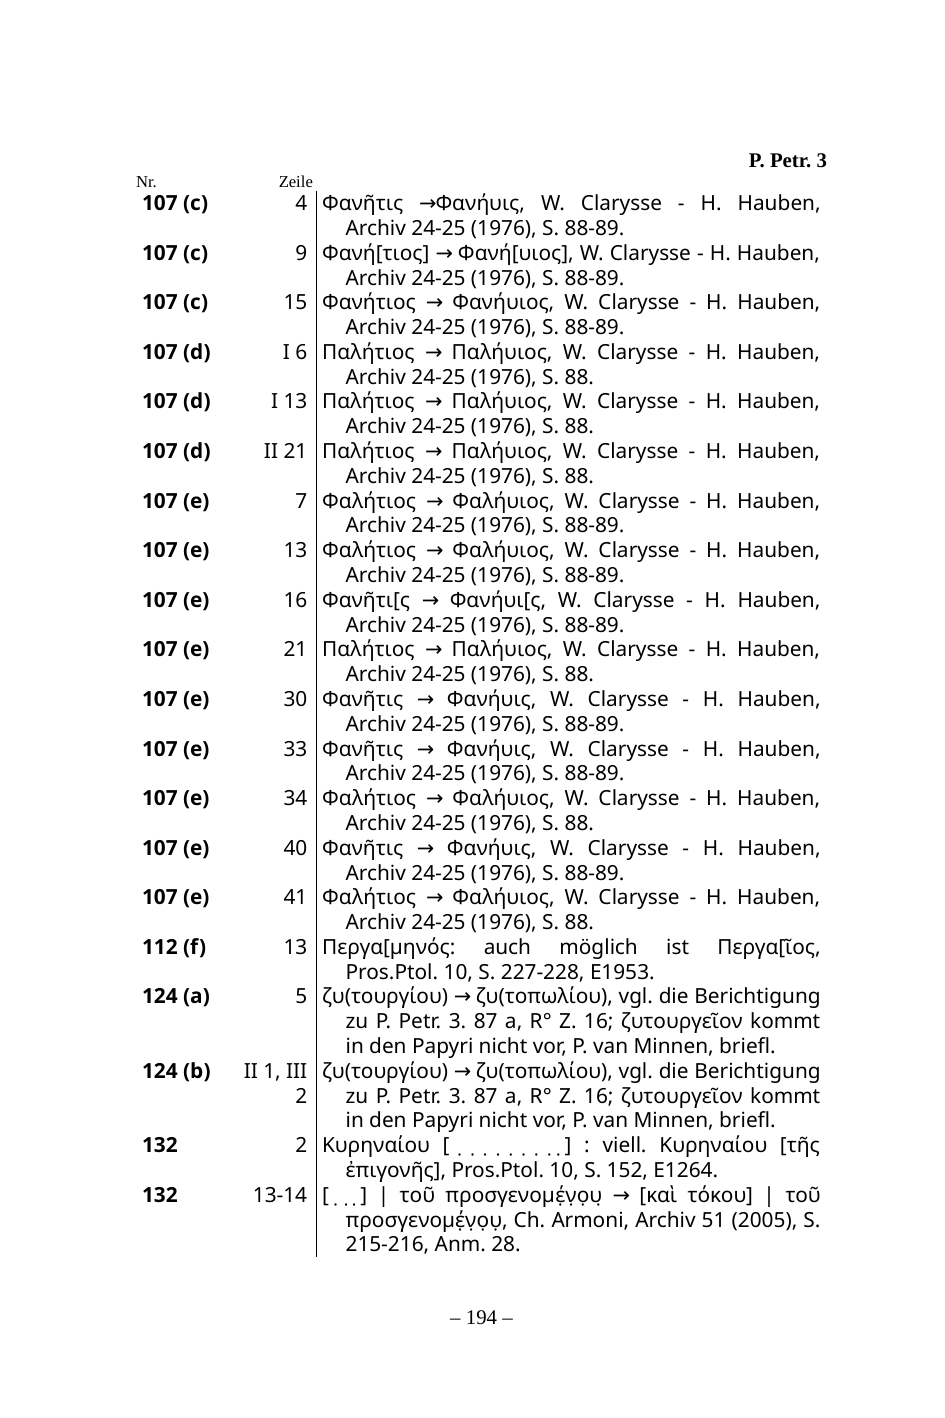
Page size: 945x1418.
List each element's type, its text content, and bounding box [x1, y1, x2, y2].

table_cell I 6 [224, 340, 316, 389]
table_cell [ ̣ ̣ ̣] | τοῦ προσγενομέ̣ν̣ο̣υ̣ → [καὶ τόκου] | τοῦ προσγενομέ̣ν̣ο̣υ̣, Ch. Armoni, Archiv 51 (2005), S. 215-216, Anm. 28. [317, 1183, 827, 1257]
table_cell Φαλήτιος → Φαλήυιος, W. Clarysse - H. Hauben, Archiv 24-25 (1976), S. 88-89. [317, 488, 827, 538]
table_cell Φαλήτιος → Φαλήυιος, W. Clarysse - H. Hauben, Archiv 24-25 (1976), S. 88. [317, 885, 827, 934]
table_cell 13-14 [224, 1183, 316, 1257]
table_cell 7 [224, 488, 316, 538]
table_cell 4 [224, 191, 316, 240]
table_cell 132 [136, 1183, 224, 1257]
table_cell 40 [224, 835, 316, 885]
table_cell 5 [224, 984, 316, 1058]
table_cell 16 [224, 588, 316, 637]
table_cell Παλήτιος → Παλήυιος, W. Clarysse - H. Hauben, Archiv 24-25 (1976), S. 88. [317, 439, 827, 488]
table_cell Κυρηναίου [ ̣ ̣ ̣ ̣ ̣ ̣ ̣ ̣ ̣] : viell. Κυρηναίου [τῆς ἐπιγονῆς], Pros.Ptol. 10, S. 152, E1264. [317, 1133, 827, 1182]
table_cell 107 (d) [136, 389, 224, 439]
table_cell 15 [224, 290, 316, 339]
table_cell 107 (c) [136, 240, 224, 290]
table_cell 107 (e) [136, 835, 224, 885]
table_cell 33 [224, 736, 316, 786]
table_cell Φανῆτις →Φανήυις, W. Clarysse - H. Hauben, Archiv 24-25 (1976), S. 88-89. [317, 191, 827, 240]
table_cell 107 (d) [136, 340, 224, 389]
table_cell Φαλήτιος → Φαλήυιος, W. Clarysse - H. Hauben, Archiv 24-25 (1976), S. 88-89. [317, 538, 827, 587]
table_cell 132 [136, 1133, 224, 1182]
table_cell Περγα[μηνός: auch möglich ist Περγα[ῖος, Pros.Ptol. 10, S. 227-228, E1953. [317, 935, 827, 984]
table_cell 107 (e) [136, 588, 224, 637]
table_cell 107 (e) [136, 736, 224, 786]
table_cell II 21 [224, 439, 316, 488]
table_cell 13 [224, 538, 316, 587]
table_cell ζυ(τουργίου) → ζυ(τοπωλίου), vgl. die Berichtigung zu P. Petr. 3. 87 a, R° Z. 16; ζυτουργεῖον kommt in den Papyri nicht vor, P. van Minnen, briefl. [317, 1059, 827, 1133]
table_cell 124 (b) [136, 1059, 224, 1133]
table_cell I 13 [224, 389, 316, 439]
table_cell II 1, III 2 [224, 1059, 316, 1133]
table_cell Φανῆτις → Φανήυις, W. Clarysse - H. Hauben, Archiv 24-25 (1976), S. 88-89. [317, 736, 827, 786]
table_cell 107 (c) [136, 290, 224, 339]
table_cell Φανήτιος → Φανήυιος, W. Clarysse - H. Hauben, Archiv 24-25 (1976), S. 88-89. [317, 290, 827, 339]
table_cell 107 (c) [136, 191, 224, 240]
table_cell ζυ(τουργίου) → ζυ(τοπωλίου), vgl. die Berichtigung zu P. Petr. 3. 87 a, R° Z. 16; ζυτουργεῖον kommt in den Papyri nicht vor, P. van Minnen, briefl. [317, 984, 827, 1058]
table_cell 107 (e) [136, 786, 224, 835]
table_cell Φανή[τιος] → Φανή[υιος], W. Clarysse - H. Hauben, Archiv 24-25 (1976), S. 88-89. [317, 240, 827, 290]
table_cell 107 (d) [136, 439, 224, 488]
table_cell 21 [224, 637, 316, 687]
table_cell Παλήτιος → Παλήυιος, W. Clarysse - H. Hauben, Archiv 24-25 (1976), S. 88. [317, 389, 827, 439]
table_cell Παλήτιος → Παλήυιος, W. Clarysse - H. Hauben, Archiv 24-25 (1976), S. 88. [317, 340, 827, 389]
table_cell 41 [224, 885, 316, 934]
table_cell 2 [224, 1133, 316, 1182]
table_cell 13 [224, 935, 316, 984]
table_cell Φαλήτιος → Φαλήυιος, W. Clarysse - H. Hauben, Archiv 24-25 (1976), S. 88. [317, 786, 827, 835]
table_cell 107 (e) [136, 885, 224, 934]
table_cell 107 (e) [136, 637, 224, 687]
table_cell Φανῆτι[ς → Φανήυι[ς, W. Clarysse - H. Hauben, Archiv 24-25 (1976), S. 88-89. [317, 588, 827, 637]
table_cell 9 [224, 240, 316, 290]
table_cell 107 (e) [136, 538, 224, 587]
table_cell Παλήτιος → Παλήυιος, W. Clarysse - H. Hauben, Archiv 24-25 (1976), S. 88. [317, 637, 827, 687]
table_cell 124 (a) [136, 984, 224, 1058]
table_cell 107 (e) [136, 488, 224, 538]
table_cell 112 (f) [136, 935, 224, 984]
table_cell 34 [224, 786, 316, 835]
table_cell 107 (e) [136, 687, 224, 736]
table_cell Φανῆτις → Φανήυις, W. Clarysse - H. Hauben, Archiv 24-25 (1976), S. 88-89. [317, 687, 827, 736]
table_cell 30 [224, 687, 316, 736]
table_cell Φανῆτις → Φανήυις, W. Clarysse - H. Hauben, Archiv 24-25 (1976), S. 88-89. [317, 835, 827, 885]
